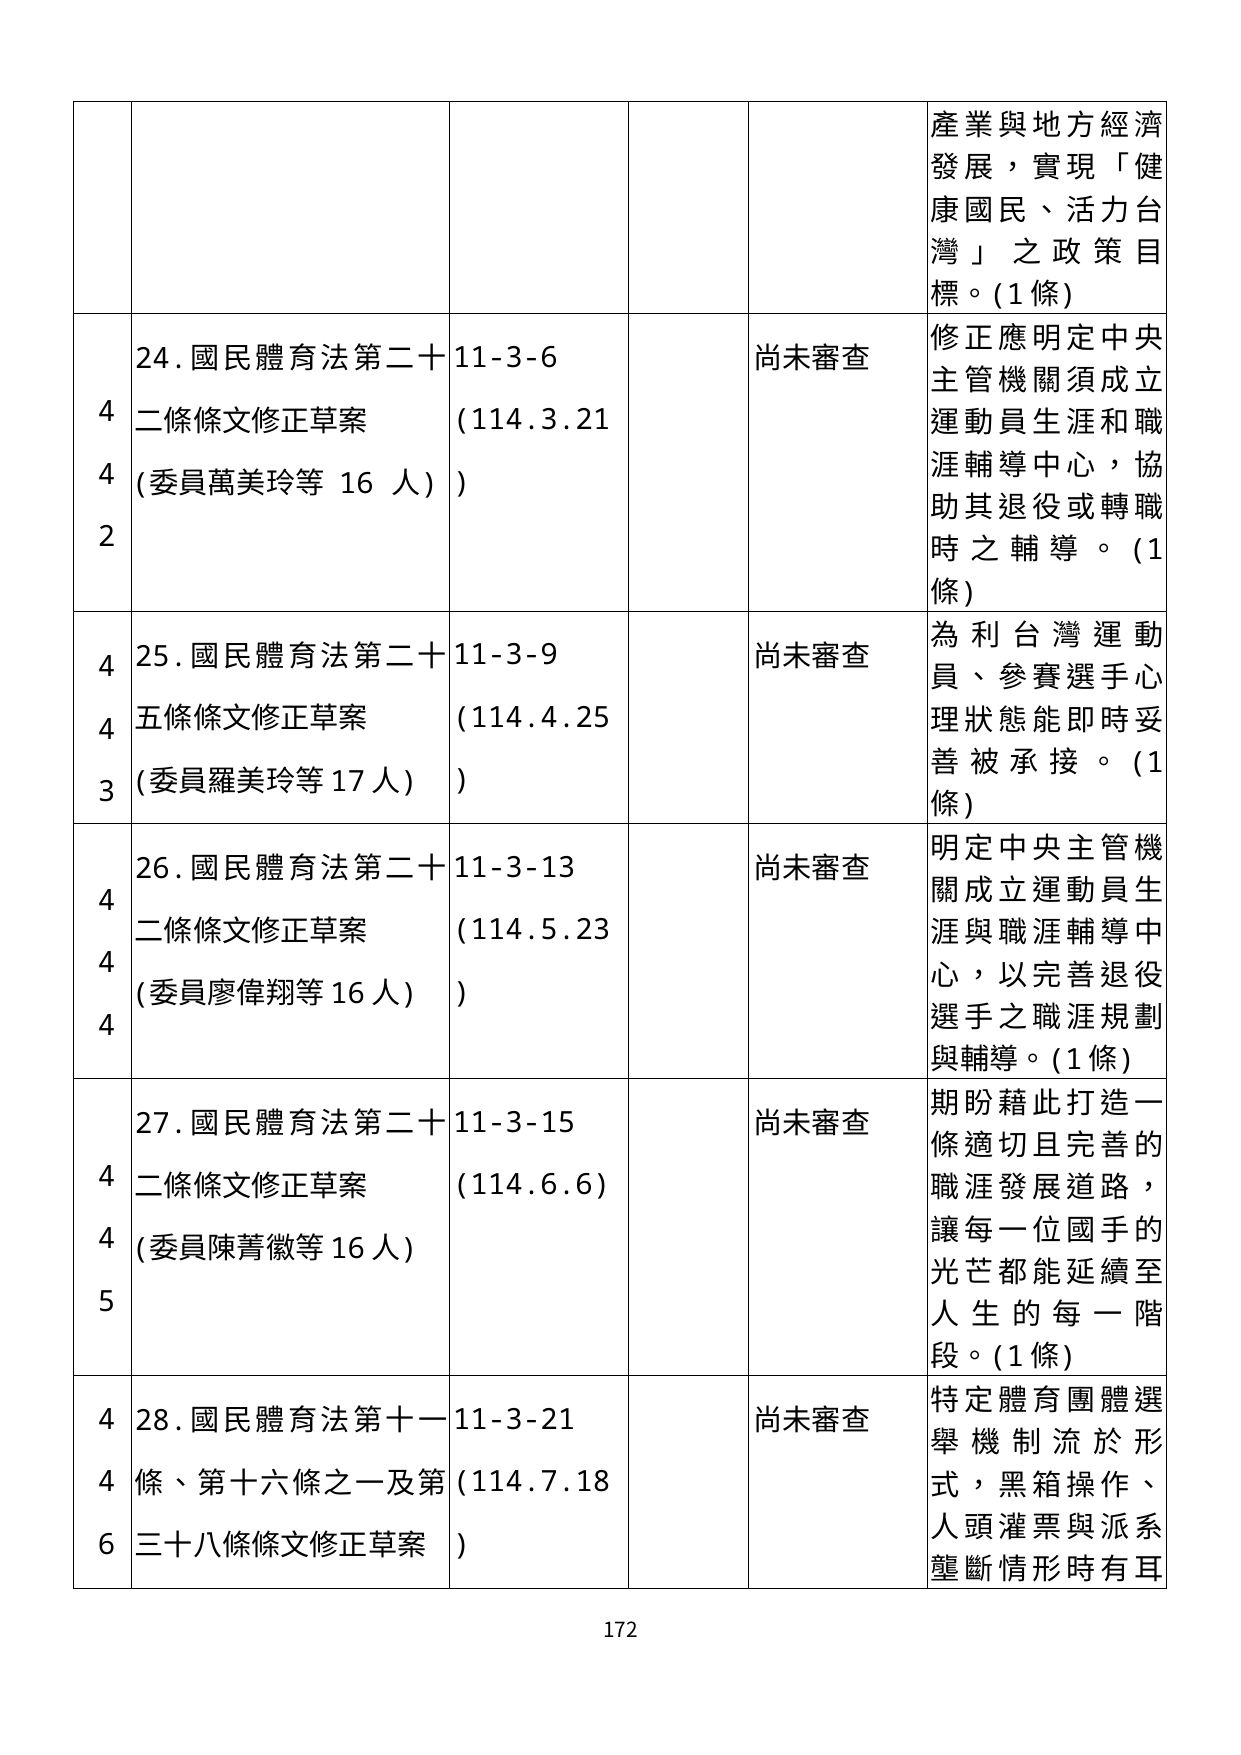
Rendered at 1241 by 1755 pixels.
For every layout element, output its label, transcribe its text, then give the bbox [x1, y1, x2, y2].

table_cell [74, 1376, 131, 1588]
table_cell 尚未審查 [749, 824, 927, 1078]
table_cell 24.國民體育法第二十二條條文修正草案 (委員萬美玲等 16 人) [132, 314, 449, 611]
table_cell 為利台灣運動員、參賽選手心理狀態能即時妥善被承接。(1條) [928, 612, 1166, 823]
table_cell [629, 824, 748, 1078]
table_cell 尚未審查 [749, 314, 927, 611]
table_cell 11-3-15 (114.6.6) [450, 1079, 628, 1375]
table_cell 明定中央主管機關成立運動員生涯與職涯輔導中心，以完善退役選手之職涯規劃與輔導。(1條) [928, 824, 1166, 1078]
table_cell 11-3-6 (114.3.21) [450, 314, 628, 611]
table_cell [629, 102, 748, 313]
table_cell [74, 102, 131, 313]
table_cell [749, 102, 927, 313]
table_cell [74, 1079, 131, 1375]
table_cell [132, 102, 449, 313]
table_cell [450, 102, 628, 313]
table_cell 11-3-21 (114.7.18) [450, 1376, 628, 1588]
table_cell [629, 314, 748, 611]
table_cell 尚未審查 [749, 1376, 927, 1588]
table_cell 26.國民體育法第二十二條條文修正草案 (委員廖偉翔等16人) [132, 824, 449, 1078]
table_cell 27.國民體育法第二十二條條文修正草案 (委員陳菁徽等16人) [132, 1079, 449, 1375]
table_cell [629, 1376, 748, 1588]
table_cell [74, 824, 131, 1078]
table_cell 11-3-13 (114.5.23) [450, 824, 628, 1078]
table_cell [74, 314, 131, 611]
table_cell 尚未審查 [749, 1079, 927, 1375]
table_cell 產業與地方經濟發展，實現「健康國民、活力台灣」之政策目標。(1條) [928, 102, 1166, 313]
table_cell 尚未審查 [749, 612, 927, 823]
table_cell 25.國民體育法第二十五條條文修正草案 (委員羅美玲等17人) [132, 612, 449, 823]
table_cell [629, 1079, 748, 1375]
table_cell 28.國民體育法第十一條、第十六條之一及第三十八條條文修正草案 [132, 1376, 449, 1588]
table_cell 修正應明定中央主管機關須成立運動員生涯和職涯輔導中心，協助其退役或轉職時之輔導。(1條) [928, 314, 1166, 611]
table_cell [629, 612, 748, 823]
table_cell 期盼藉此打造一條適切且完善的職涯發展道路，讓每一位國手的光芒都能延續至人生的每一階段。(1條) [928, 1079, 1166, 1375]
table_cell 11-3-9 (114.4.25) [450, 612, 628, 823]
table_cell [74, 612, 131, 823]
table_cell 特定體育團體選舉機制流於形式，黑箱操作、人頭灌票與派系壟斷情形時有耳 [928, 1376, 1166, 1588]
